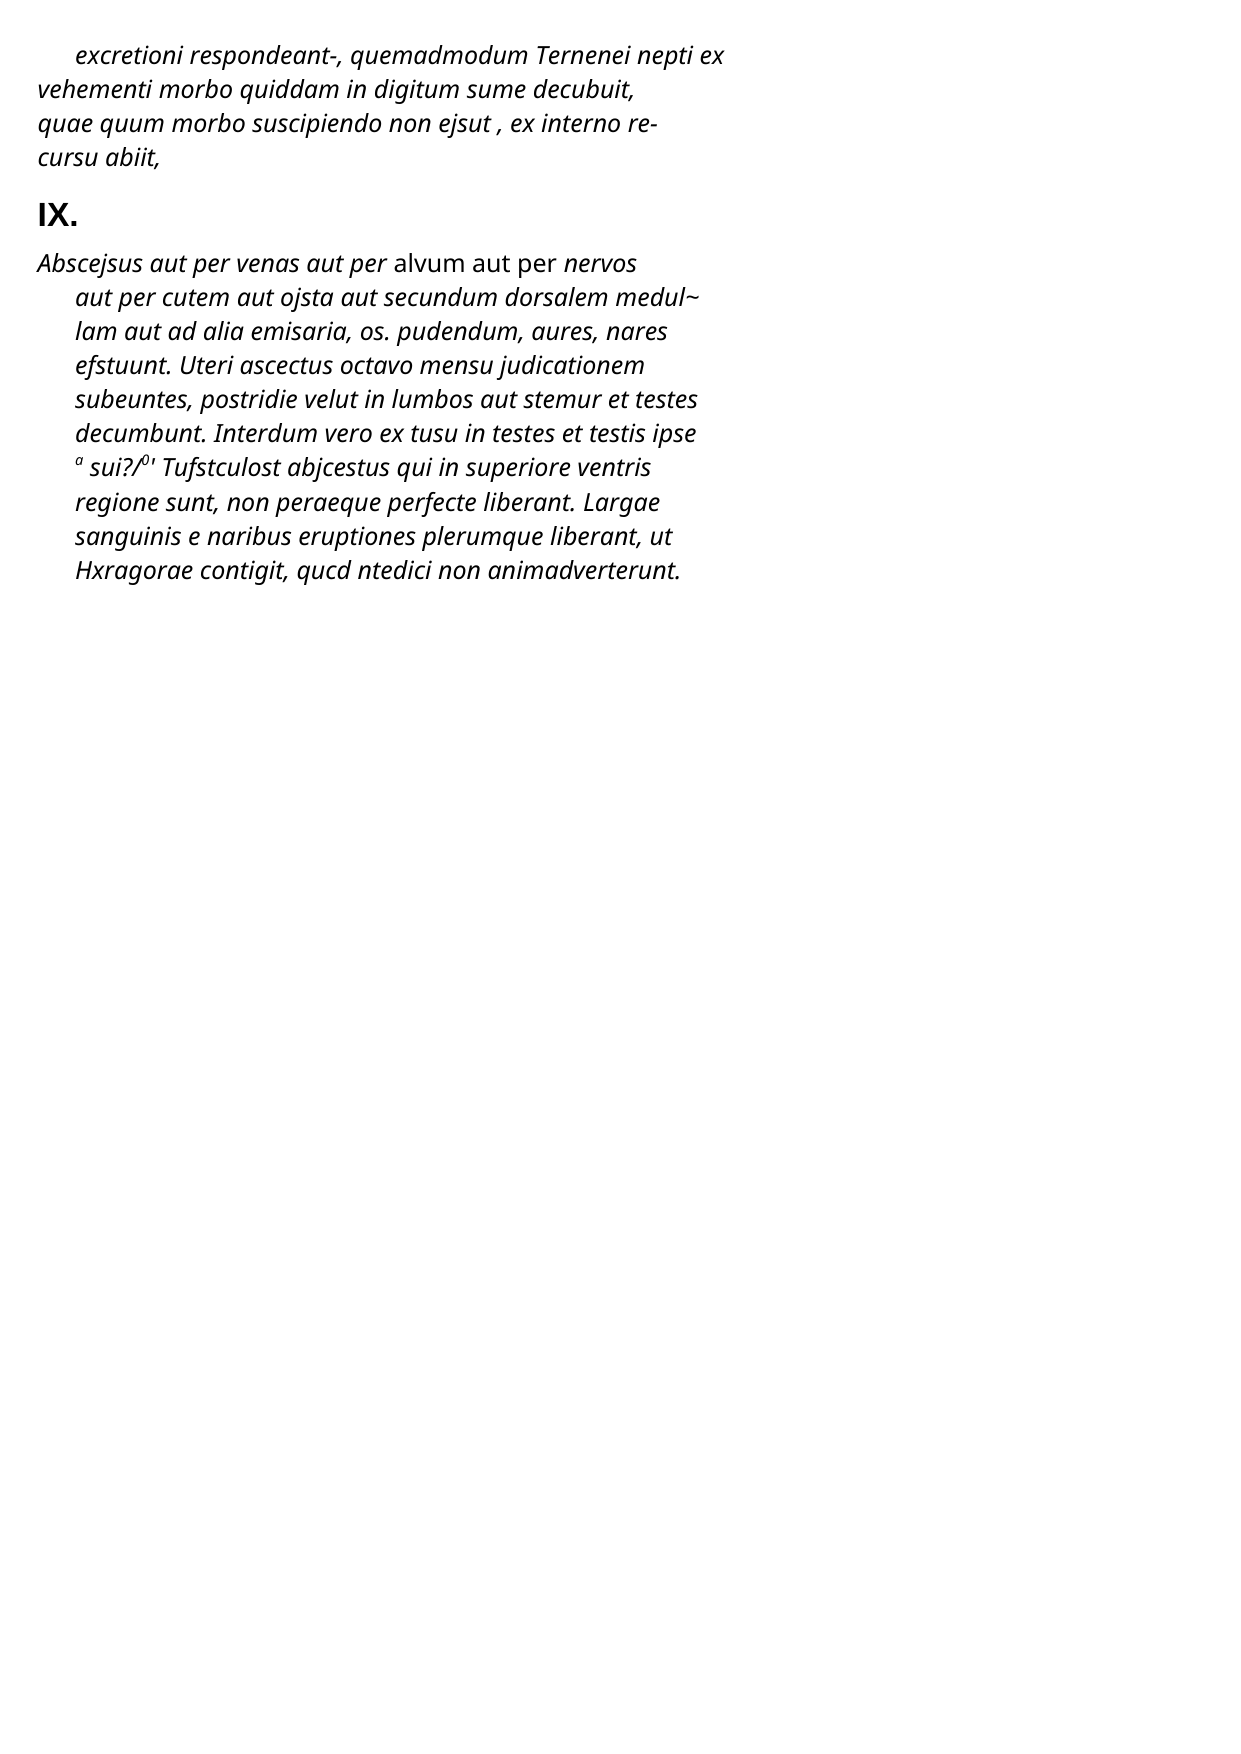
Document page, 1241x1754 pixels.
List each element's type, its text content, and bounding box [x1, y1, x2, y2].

text excretioni respondeant-, quemadmodum Ternenei nepti ex vehementi morbo quiddam in digitum sume decubuit, quae quum morbo suscipiendo non ejsut , ex interno re- cursu abiit, [37, 37, 1203, 174]
subtitle IX. [37, 194, 1203, 233]
text Abscejsus aut per venas aut per alvum aut per nervos aut per cutem aut ojsta aut secundum dorsalem medul~ lam aut ad alia emisaria, os. pudendum, aures, nares efstuunt. Uteri ascectus octavo mensu judicationem subeuntes, postridie velut in lumbos aut stemur et testes decumbunt. Interdum vero ex tusu in testes et testis ipse a sui?/0' Tufstculost abjcestus qui in superiore ventris regione sunt, non peraeque perfecte liberant. Largae sanguinis e naribus eruptiones plerumque liberant, ut Hxragorae contigit, qucd ntedici non animadverterunt. [37, 246, 1203, 586]
